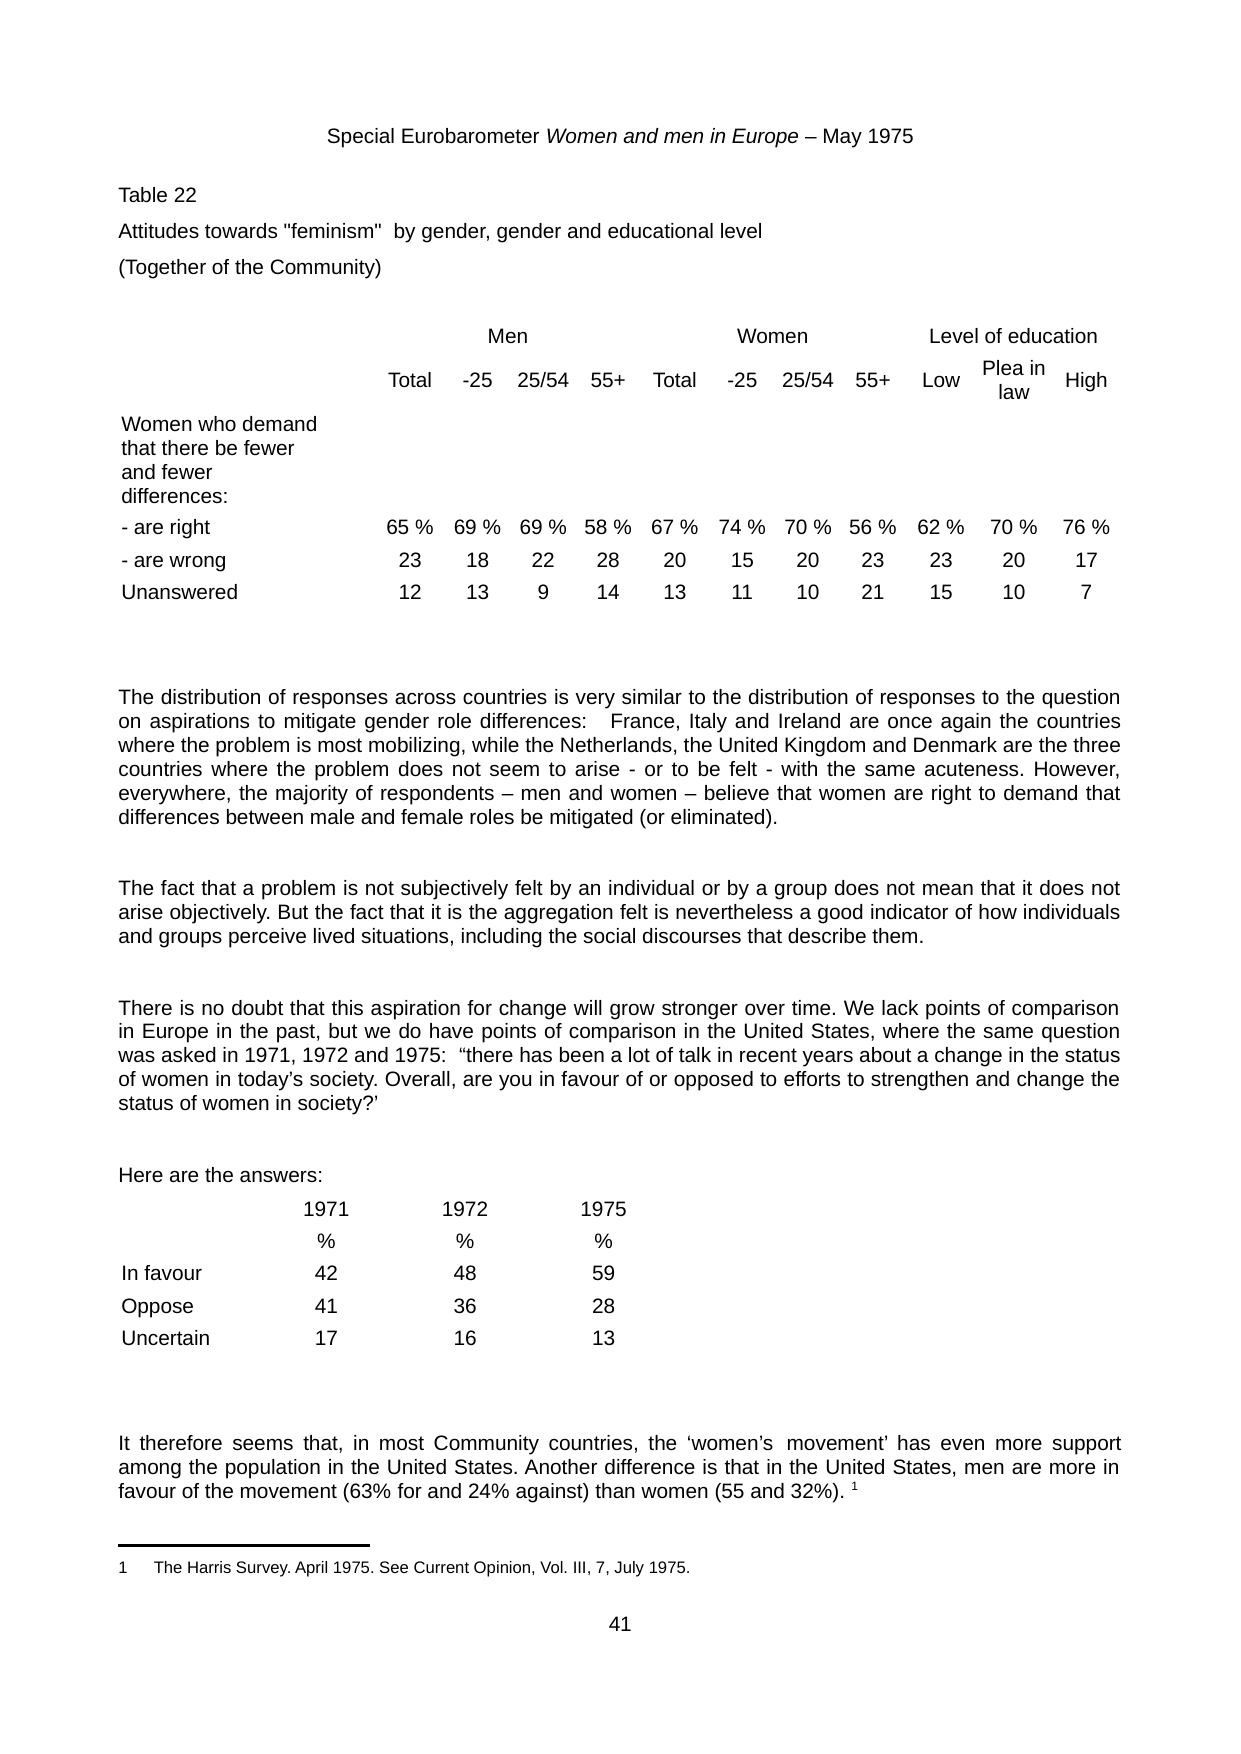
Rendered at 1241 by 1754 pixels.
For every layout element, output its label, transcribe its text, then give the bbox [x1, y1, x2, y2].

table_cell 69 % [510, 511, 576, 543]
table_cell -25 [444, 352, 510, 408]
table_cell 56 % [841, 511, 905, 543]
table_cell % [534, 1225, 673, 1257]
table_cell Total [375, 352, 444, 408]
table_cell [510, 408, 576, 511]
table_cell 17 [257, 1322, 395, 1354]
table_cell [841, 408, 905, 511]
table_cell 36 [395, 1289, 534, 1322]
table_cell [1050, 408, 1122, 511]
table_cell 15 [905, 576, 977, 608]
table_cell 41 [257, 1289, 395, 1322]
table_cell 12 [375, 576, 444, 608]
table_cell 23 [905, 543, 977, 576]
table_cell 28 [534, 1289, 673, 1322]
table_header Women [640, 320, 905, 352]
table_cell 18 [444, 543, 510, 576]
table_cell [640, 408, 709, 511]
table_header [118, 1192, 257, 1224]
table_cell 15 [709, 543, 775, 576]
text It therefore seems that, in most Community countries, the ‘women’s movement’ has even more support among the population in the United States. Another difference is that in the United States, men are more in favour of the movement (63% for and 24% against) than women (55 and 32%). [118, 1431, 1122, 1503]
table_cell Low [905, 352, 977, 408]
text The Harris Survey. April 1975. See Current Opinion, Vol. III, 7, July 1975. [118, 1557, 1122, 1577]
table_cell [327, 576, 375, 608]
table_cell 21 [841, 576, 905, 608]
table_cell High [1050, 352, 1122, 408]
table_cell 70 % [977, 511, 1050, 543]
table_cell [327, 352, 375, 408]
table_cell 7 [1050, 576, 1122, 608]
table_cell 20 [775, 543, 841, 576]
table_cell 48 [395, 1257, 534, 1289]
text (Together of the Community) [118, 254, 1122, 278]
table_cell 67 % [640, 511, 709, 543]
table_cell Unanswered [118, 576, 327, 608]
table_cell 59 [534, 1257, 673, 1289]
table_cell Uncertain [118, 1322, 257, 1354]
text There is no doubt that this aspiration for change will grow stronger over time. We lack points of comparison in Europe in the past, but we do have points of comparison in the United States, where the same question was asked in 1971, 1972 and 1975: “there has been a lot of talk in recent years about a change in the status of women in today’s society. Overall, are you in favour of or opposed to efforts to strengthen and change the status of women in society?’ [118, 995, 1122, 1115]
text Table 22 [118, 183, 1122, 207]
table_cell 14 [576, 576, 640, 608]
table_cell 17 [1050, 543, 1122, 576]
table_cell [327, 408, 375, 511]
table_cell [709, 408, 775, 511]
table_cell 55+ [576, 352, 640, 408]
table_cell 16 [395, 1322, 534, 1354]
table_cell 62 % [905, 511, 977, 543]
table_cell [576, 408, 640, 511]
table_cell In favour [118, 1257, 257, 1289]
table_cell % [257, 1225, 395, 1257]
table_cell 65 % [375, 511, 444, 543]
table_header 1975 [534, 1192, 673, 1224]
text The fact that a problem is not subjectively felt by an individual or by a group does not mean that it does not arise objectively. But the fact that it is the aggregation felt is nevertheless a good indicator of how individuals and groups perceive lived situations, including the social discourses that describe them. [118, 876, 1122, 948]
table_cell 42 [257, 1257, 395, 1289]
table_cell 28 [576, 543, 640, 576]
table_cell 74 % [709, 511, 775, 543]
table_cell [327, 511, 375, 543]
table_cell - are right [118, 511, 327, 543]
text The distribution of responses across countries is very similar to the distribution of responses to the question on aspirations to mitigate gender role differences: France, Italy and Ireland are once again the countries where the problem is most mobilizing, while the Netherlands, the United Kingdom and Denmark are the three countries where the problem does not seem to arise - or to be felt - with the same acuteness. However, everywhere, the majority of respondents – men and women – believe that women are right to demand that differences between male and female roles be mitigated (or eliminated). [118, 685, 1122, 829]
text Attitudes towards "feminism" by gender, gender and educational level [118, 219, 1122, 243]
table_cell [327, 543, 375, 576]
table_cell -25 [709, 352, 775, 408]
table_cell 76 % [1050, 511, 1122, 543]
table_cell 13 [640, 576, 709, 608]
table_cell 23 [375, 543, 444, 576]
table_cell 11 [709, 576, 775, 608]
table_cell 10 [977, 576, 1050, 608]
table_cell Total [640, 352, 709, 408]
table_cell 70 % [775, 511, 841, 543]
table_cell [905, 408, 977, 511]
table_cell 55+ [841, 352, 905, 408]
table_header Men [375, 320, 640, 352]
table_cell [118, 1225, 257, 1257]
table_cell Plea in law [977, 352, 1050, 408]
table_cell 58 % [576, 511, 640, 543]
table_cell 25/54 [775, 352, 841, 408]
table_cell 20 [640, 543, 709, 576]
table_header 1971 [257, 1192, 395, 1224]
table_cell 13 [534, 1322, 673, 1354]
table_cell Oppose [118, 1289, 257, 1322]
table_cell 13 [444, 576, 510, 608]
table_header [118, 320, 327, 352]
table_header 1972 [395, 1192, 534, 1224]
table_header [327, 320, 375, 352]
table_cell 25/54 [510, 352, 576, 408]
table_cell - are wrong [118, 543, 327, 576]
table_header Level of education [905, 320, 1122, 352]
text Here are the answers: [118, 1162, 1122, 1186]
table_cell 23 [841, 543, 905, 576]
table_cell [775, 408, 841, 511]
table_cell 22 [510, 543, 576, 576]
table_cell [444, 408, 510, 511]
table_cell 69 % [444, 511, 510, 543]
table_cell [375, 408, 444, 511]
table_cell % [395, 1225, 534, 1257]
table_cell [118, 352, 327, 408]
table_cell 20 [977, 543, 1050, 576]
table_cell 10 [775, 576, 841, 608]
table_cell Women who demand that there be fewer and fewer differences: [118, 408, 327, 511]
table_cell 9 [510, 576, 576, 608]
table_cell [977, 408, 1050, 511]
